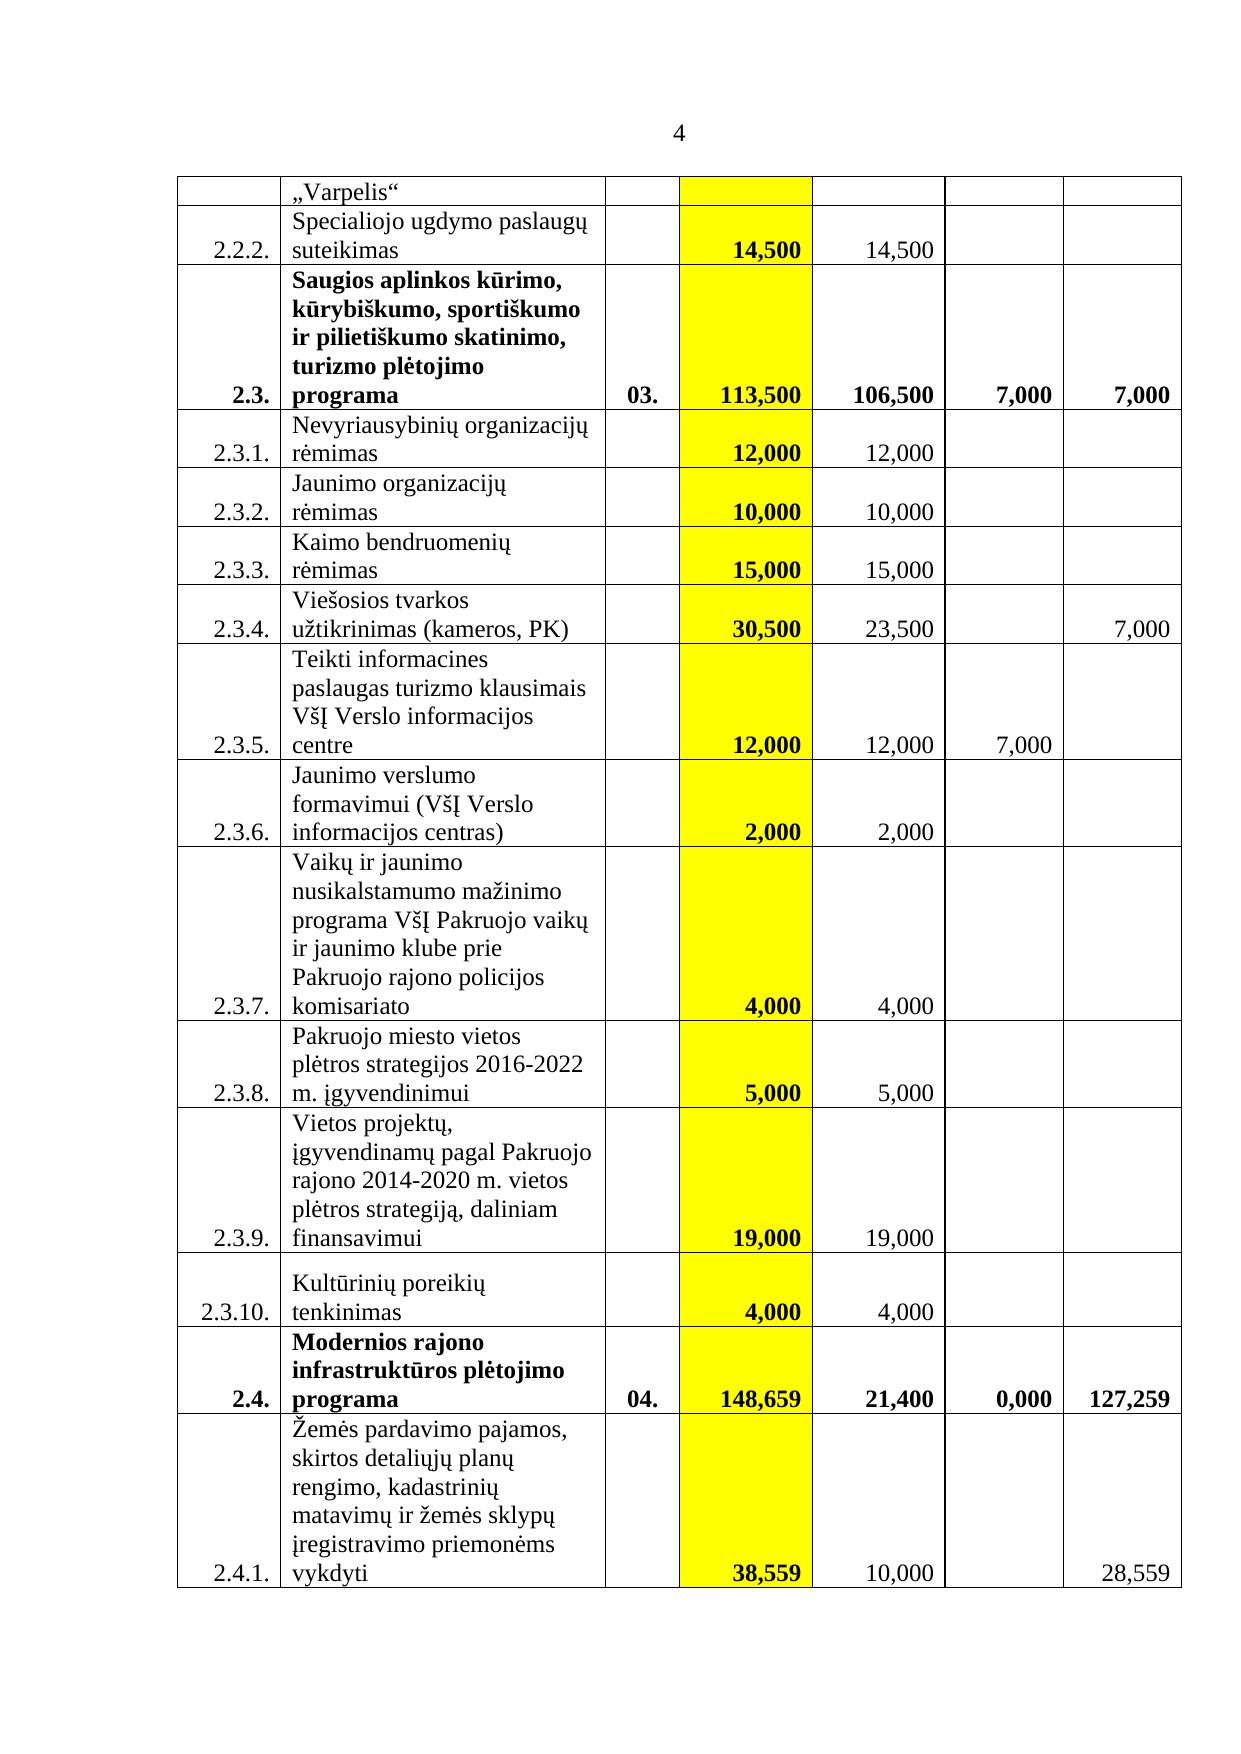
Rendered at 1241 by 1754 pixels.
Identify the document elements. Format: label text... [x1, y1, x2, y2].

table_cell [606, 410, 679, 467]
table_cell [1064, 760, 1181, 846]
table_cell 2.2.2. [178, 206, 280, 264]
table_cell 19,000 [680, 1108, 812, 1252]
table_cell 2.4. [178, 1327, 280, 1413]
table_cell 38,559 [680, 1414, 812, 1587]
table_cell Jaunimo verslumo formavimui (VšĮ Verslo informacijos centras) [281, 760, 605, 846]
table_cell 4,000 [680, 1253, 812, 1326]
table_cell 5,000 [680, 1021, 812, 1107]
table_cell 7,000 [1064, 585, 1181, 643]
table_cell [1064, 206, 1181, 264]
table_cell 2.4.1. [178, 1414, 280, 1587]
table_cell 2.3.5. [178, 644, 280, 759]
table_cell 10,000 [813, 1414, 944, 1587]
table_cell [946, 468, 1063, 526]
table_cell [606, 585, 679, 643]
table_cell 113,500 [680, 265, 812, 409]
table_cell 2,000 [680, 760, 812, 846]
table_cell 106,500 [813, 265, 944, 409]
table_cell [606, 177, 679, 205]
table_cell 2.3.8. [178, 1021, 280, 1107]
table_cell [606, 1021, 679, 1107]
table_cell [680, 177, 812, 205]
table_cell 148,659 [680, 1327, 812, 1413]
table_cell [1064, 1021, 1181, 1107]
table_cell Pakruojo miesto vietos plėtros strategijos 2016-2022 m. įgyvendinimui [281, 1021, 605, 1107]
table_cell [946, 1414, 1063, 1587]
table_cell [1064, 1108, 1181, 1252]
table_cell [1064, 410, 1181, 467]
table_cell 4,000 [813, 1253, 944, 1326]
table_cell 2.3.6. [178, 760, 280, 846]
table_cell [606, 1414, 679, 1587]
table_cell Modernios rajono infrastruktūros plėtojimo programa [281, 1327, 605, 1413]
table_cell 4,000 [680, 847, 812, 1020]
table_cell 04. [606, 1327, 679, 1413]
table_cell [606, 760, 679, 846]
table_cell [946, 1108, 1063, 1252]
table_cell 23,500 [813, 585, 944, 643]
table_cell Teikti informacines paslaugas turizmo klausimais VšĮ Verslo informacijos centre [281, 644, 605, 759]
table_cell 2.3.7. [178, 847, 280, 1020]
table_cell Kultūrinių poreikių tenkinimas [281, 1253, 605, 1326]
table_cell 12,000 [680, 410, 812, 467]
table_cell [946, 847, 1063, 1020]
table_cell 2.3.1. [178, 410, 280, 467]
table_cell 127,259 [1064, 1327, 1181, 1413]
table_cell [946, 1021, 1063, 1107]
table_cell 2.3.10. [178, 1253, 280, 1326]
table_cell Jaunimo organizacijų rėmimas [281, 468, 605, 526]
table_cell 7,000 [1064, 265, 1181, 409]
table_cell Nevyriausybinių organizacijų rėmimas [281, 410, 605, 467]
table_cell [1064, 644, 1181, 759]
table_cell [813, 177, 944, 205]
table_cell 21,400 [813, 1327, 944, 1413]
table_cell 10,000 [813, 468, 944, 526]
table_cell 2.3. [178, 265, 280, 409]
table_cell [606, 468, 679, 526]
table_cell [606, 1253, 679, 1326]
table_cell [178, 177, 280, 205]
table_cell 7,000 [946, 265, 1063, 409]
table_cell 12,000 [680, 644, 812, 759]
table_cell [946, 410, 1063, 467]
table_cell [946, 177, 1063, 205]
table_cell [606, 206, 679, 264]
table_cell 14,500 [813, 206, 944, 264]
table_cell 2.3.4. [178, 585, 280, 643]
table_cell 15,000 [813, 527, 944, 584]
table_cell Viešosios tvarkos užtikrinimas (kameros, PK) [281, 585, 605, 643]
table_cell 14,500 [680, 206, 812, 264]
table_cell [946, 1253, 1063, 1326]
table_cell 15,000 [680, 527, 812, 584]
table_cell 03. [606, 265, 679, 409]
table_cell „Varpelis“ [281, 177, 605, 205]
table_cell Žemės pardavimo pajamos, skirtos detaliųjų planų rengimo, kadastrinių matavimų ir žemės sklypų įregistravimo priemonėms vykdyti [281, 1414, 605, 1587]
table_cell [1064, 527, 1181, 584]
table_cell [946, 760, 1063, 846]
table_cell Specialiojo ugdymo paslaugų suteikimas [281, 206, 605, 264]
table_cell 12,000 [813, 644, 944, 759]
table_cell Kaimo bendruomenių rėmimas [281, 527, 605, 584]
table_cell 4,000 [813, 847, 944, 1020]
table_cell [606, 644, 679, 759]
table_cell [1064, 1253, 1181, 1326]
table_cell [1064, 847, 1181, 1020]
table_cell Vietos projektų, įgyvendinamų pagal Pakruojo rajono 2014-2020 m. vietos plėtros strategiją, daliniam finansavimui [281, 1108, 605, 1252]
table_cell [606, 1108, 679, 1252]
table_cell [606, 527, 679, 584]
table_cell 2.3.2. [178, 468, 280, 526]
table_cell Vaikų ir jaunimo nusikalstamumo mažinimo programa VšĮ Pakruojo vaikų ir jaunimo klube prie Pakruojo rajono policijos komisariato [281, 847, 605, 1020]
table_cell [606, 847, 679, 1020]
table_cell 2.3.3. [178, 527, 280, 584]
table_cell Saugios aplinkos kūrimo, kūrybiškumo, sportiškumo ir pilietiškumo skatinimo, turizmo plėtojimo programa [281, 265, 605, 409]
table_cell [946, 585, 1063, 643]
table_cell [1064, 177, 1181, 205]
table_cell 30,500 [680, 585, 812, 643]
table_cell 5,000 [813, 1021, 944, 1107]
table_cell 10,000 [680, 468, 812, 526]
table_cell [1064, 468, 1181, 526]
table_cell 28,559 [1064, 1414, 1181, 1587]
table_cell [946, 206, 1063, 264]
table_cell 7,000 [946, 644, 1063, 759]
table_cell 0,000 [946, 1327, 1063, 1413]
table_cell 12,000 [813, 410, 944, 467]
table_cell 2,000 [813, 760, 944, 846]
table_cell [946, 527, 1063, 584]
table_cell 2.3.9. [178, 1108, 280, 1252]
table_cell 19,000 [813, 1108, 944, 1252]
